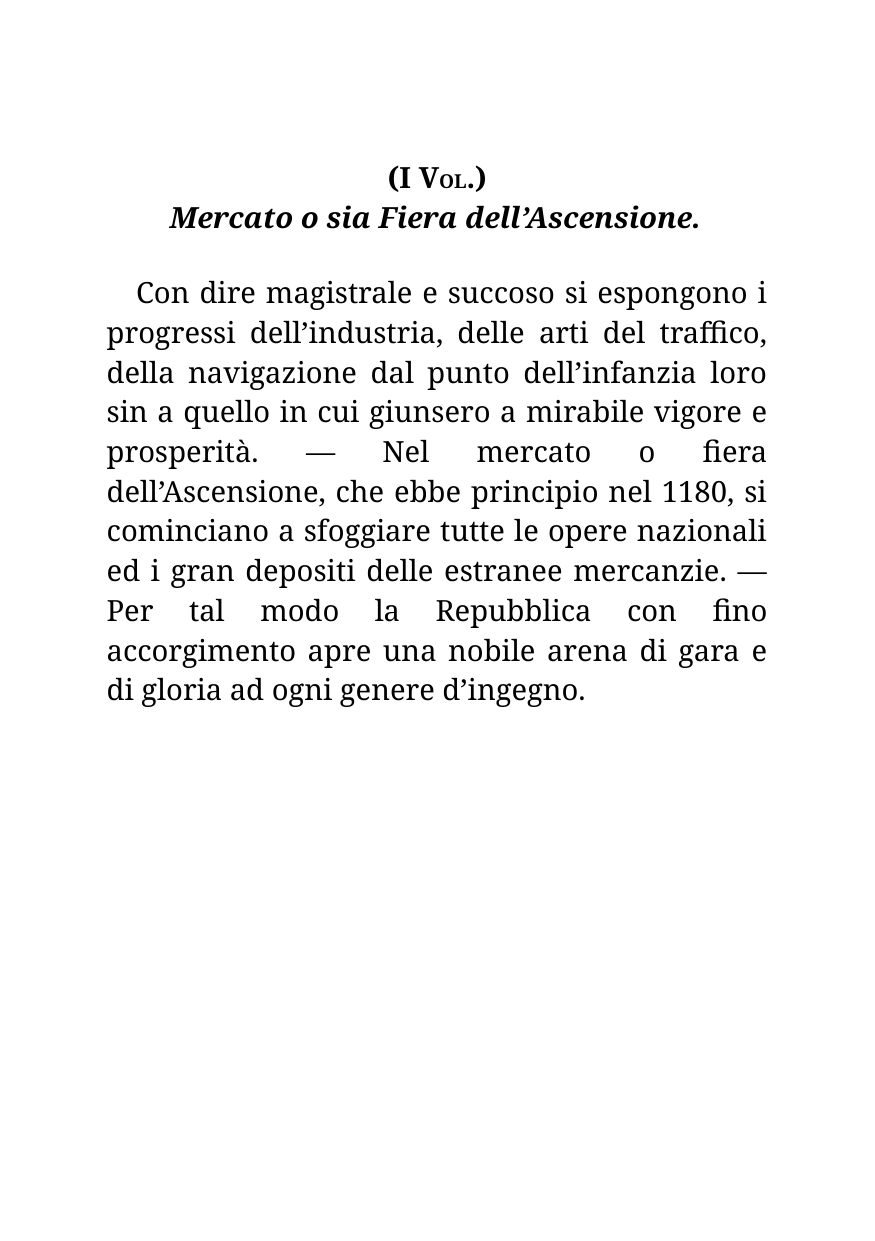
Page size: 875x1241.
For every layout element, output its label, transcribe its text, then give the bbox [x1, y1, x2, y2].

text Con dire magistrale e succoso si espongono i progressi dell’industria, delle arti del traffico, della navigazione dal punto dell’infanzia loro sin a quello in cui giunsero a mirabile vigore e prosperità. — Nel mercato o fiera dell’Ascensione, che ebbe principio nel 1180, si cominciano a sfoggiare tutte le opere nazionali ed i gran depositi delle estranee mercanzie. — Per tal modo la Repubblica con fino accorgimento apre una nobile arena di gara e di gloria ad ogni genere d’ingegno. [106, 273, 768, 709]
list (I Vol.) Mercato o sia Fiera dell’Ascensione. [106, 158, 768, 237]
